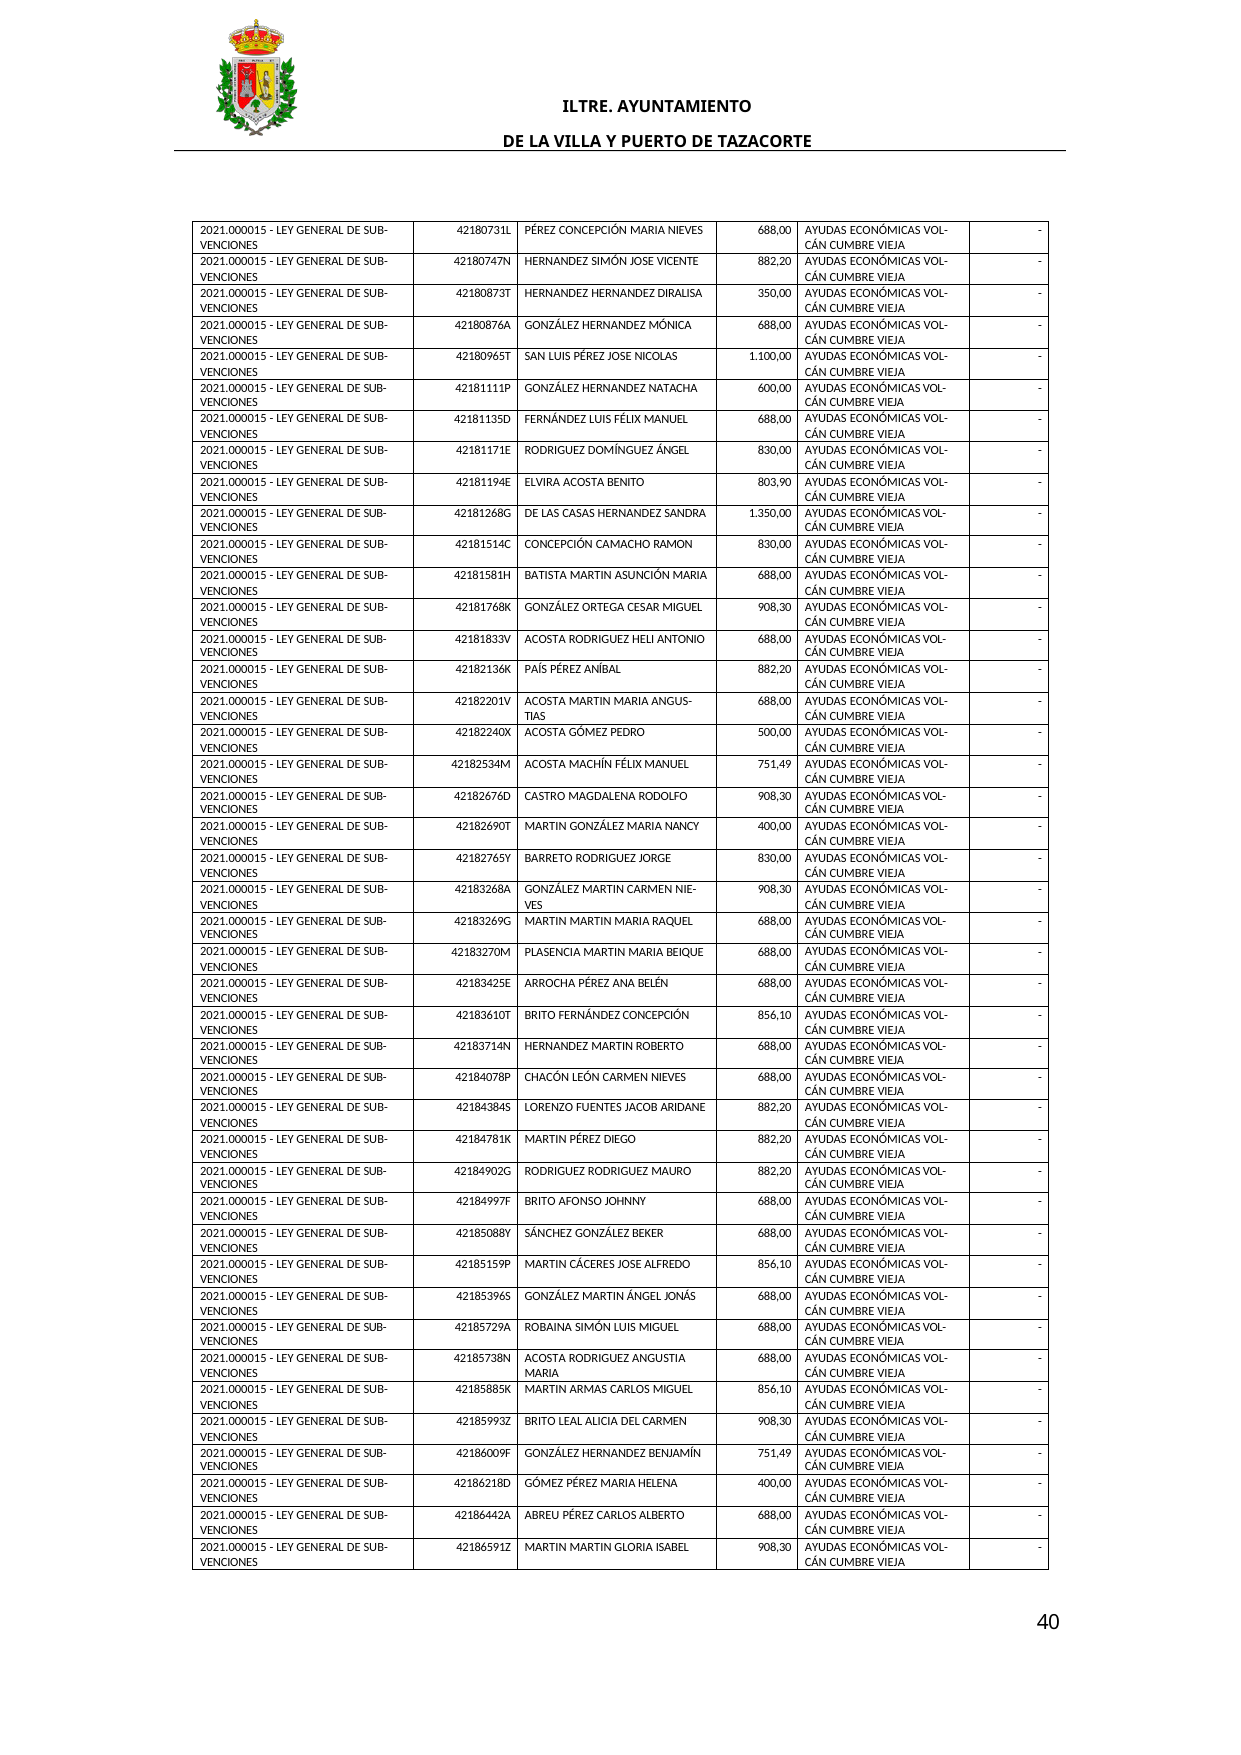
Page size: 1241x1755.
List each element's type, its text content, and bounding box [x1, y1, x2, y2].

table_cell 2021.000015 - LEY GENERAL DE SUB- VENCIONES [193, 1163, 413, 1192]
table_cell 2021.000015 - LEY GENERAL DE SUB- VENCIONES [193, 599, 413, 630]
table_cell - [970, 1507, 1048, 1538]
table_cell 2021.000015 - LEY GENERAL DE SUB- VENCIONES [193, 285, 413, 316]
table_cell AYUDAS ECONÓMICAS VOL- CÁN CUMBRE VIEJA [798, 411, 969, 441]
table_cell ACOSTA GÓMEZ PEDRO [518, 725, 716, 755]
table_cell 42182765Y [414, 850, 517, 881]
table_cell 2021.000015 - LEY GENERAL DE SUB- VENCIONES [193, 1256, 413, 1287]
table_cell 42182690T [414, 818, 517, 849]
table_cell 42184078P [414, 1069, 517, 1098]
table_cell CASTRO MAGDALENA RODOLFO [518, 788, 716, 817]
table_cell - [970, 1163, 1048, 1192]
table_cell AYUDAS ECONÓMICAS VOL- CÁN CUMBRE VIEJA [798, 693, 969, 723]
table_cell 2021.000015 - LEY GENERAL DE SUB- VENCIONES [193, 1414, 413, 1444]
table_cell 908,30 [717, 882, 797, 912]
table_cell 688,00 [717, 693, 797, 723]
table_cell MARTIN MARTIN MARIA RAQUEL [518, 913, 716, 942]
table_cell 2021.000015 - LEY GENERAL DE SUB- VENCIONES [193, 725, 413, 755]
table_cell - [970, 1131, 1048, 1162]
table_cell 42181514C [414, 536, 517, 567]
table_cell 42182534M [414, 756, 517, 787]
table_cell 830,00 [717, 850, 797, 881]
table_cell - [970, 474, 1048, 504]
table_header 42180731L [414, 222, 517, 253]
table_cell AYUDAS ECONÓMICAS VOL- CÁN CUMBRE VIEJA [798, 1320, 969, 1349]
table_cell 688,00 [717, 631, 797, 660]
table_cell 2021.000015 - LEY GENERAL DE SUB- VENCIONES [193, 474, 413, 504]
table_cell 2021.000015 - LEY GENERAL DE SUB- VENCIONES [193, 442, 413, 473]
table_cell - [970, 1414, 1048, 1444]
table_header AYUDAS ECONÓMICAS VOL- CÁN CUMBRE VIEJA [798, 222, 969, 253]
table_cell AYUDAS ECONÓMICAS VOL- CÁN CUMBRE VIEJA [798, 285, 969, 316]
table_cell 500,00 [717, 725, 797, 755]
table_cell RODRIGUEZ DOMÍNGUEZ ÁNGEL [518, 442, 716, 473]
table_cell 42182676D [414, 788, 517, 817]
table_cell 908,30 [717, 599, 797, 630]
table_cell 42183268A [414, 882, 517, 912]
table_cell GONZÁLEZ MARTIN CARMEN NIE- VES [518, 882, 716, 912]
table_cell 688,00 [717, 568, 797, 598]
table_cell 42182240X [414, 725, 517, 755]
table_cell - [970, 944, 1048, 974]
table_cell - [970, 599, 1048, 630]
table_cell - [970, 1039, 1048, 1068]
table_cell 42183714N [414, 1039, 517, 1068]
table_cell 2021.000015 - LEY GENERAL DE SUB- VENCIONES [193, 1100, 413, 1130]
table_cell - [970, 1382, 1048, 1412]
table_cell AYUDAS ECONÓMICAS VOL- CÁN CUMBRE VIEJA [798, 1539, 969, 1569]
table_cell 2021.000015 - LEY GENERAL DE SUB- VENCIONES [193, 349, 413, 379]
table_cell AYUDAS ECONÓMICAS VOL- CÁN CUMBRE VIEJA [798, 1475, 969, 1506]
table_cell 2021.000015 - LEY GENERAL DE SUB- VENCIONES [193, 1320, 413, 1349]
table_cell AYUDAS ECONÓMICAS VOL- CÁN CUMBRE VIEJA [798, 1193, 969, 1224]
table_cell ACOSTA RODRIGUEZ HELI ANTONIO [518, 631, 716, 660]
table_cell BATISTA MARTIN ASUNCIÓN MARIA [518, 568, 716, 598]
table_cell 42186591Z [414, 1539, 517, 1569]
table_cell - [970, 254, 1048, 284]
table_cell HERNANDEZ MARTIN ROBERTO [518, 1039, 716, 1068]
table_cell 688,00 [717, 913, 797, 942]
table_cell 2021.000015 - LEY GENERAL DE SUB- VENCIONES [193, 1039, 413, 1068]
table_cell 2021.000015 - LEY GENERAL DE SUB- VENCIONES [193, 661, 413, 692]
table_cell 830,00 [717, 442, 797, 473]
table_cell CHACÓN LEÓN CARMEN NIEVES [518, 1069, 716, 1098]
table_cell 2021.000015 - LEY GENERAL DE SUB- VENCIONES [193, 1507, 413, 1538]
table_cell 42185396S [414, 1288, 517, 1319]
table_cell RODRIGUEZ RODRIGUEZ MAURO [518, 1163, 716, 1192]
table_cell MARTIN GONZÁLEZ MARIA NANCY [518, 818, 716, 849]
table_cell 688,00 [717, 1288, 797, 1319]
table_cell - [970, 317, 1048, 348]
table_cell AYUDAS ECONÓMICAS VOL- CÁN CUMBRE VIEJA [798, 975, 969, 1006]
table_cell AYUDAS ECONÓMICAS VOL- CÁN CUMBRE VIEJA [798, 1382, 969, 1412]
table_cell 2021.000015 - LEY GENERAL DE SUB- VENCIONES [193, 317, 413, 348]
table_cell 42181171E [414, 442, 517, 473]
table_cell 42182136K [414, 661, 517, 692]
table_cell 2021.000015 - LEY GENERAL DE SUB- VENCIONES [193, 411, 413, 441]
table_cell AYUDAS ECONÓMICAS VOL- CÁN CUMBRE VIEJA [798, 661, 969, 692]
table_cell 2021.000015 - LEY GENERAL DE SUB- VENCIONES [193, 536, 413, 567]
table_header 2021.000015 - LEY GENERAL DE SUB- VENCIONES [193, 222, 413, 253]
table_cell AYUDAS ECONÓMICAS VOL- CÁN CUMBRE VIEJA [798, 882, 969, 912]
table_cell 751,49 [717, 756, 797, 787]
table_cell AYUDAS ECONÓMICAS VOL- CÁN CUMBRE VIEJA [798, 1069, 969, 1098]
table_cell 688,00 [717, 1320, 797, 1349]
table_cell 882,20 [717, 1100, 797, 1130]
table_cell 2021.000015 - LEY GENERAL DE SUB- VENCIONES [193, 788, 413, 817]
table_cell ACOSTA MACHÍN FÉLIX MANUEL [518, 756, 716, 787]
table_cell AYUDAS ECONÓMICAS VOL- CÁN CUMBRE VIEJA [798, 631, 969, 660]
table_cell 2021.000015 - LEY GENERAL DE SUB- VENCIONES [193, 1539, 413, 1569]
table_cell 42185738N [414, 1350, 517, 1381]
table_cell 2021.000015 - LEY GENERAL DE SUB- VENCIONES [193, 756, 413, 787]
table_cell - [970, 380, 1048, 409]
table_cell - [970, 631, 1048, 660]
table_cell 1.100,00 [717, 349, 797, 379]
table_cell 42181833V [414, 631, 517, 660]
table_cell 688,00 [717, 975, 797, 1006]
table_cell 42184781K [414, 1131, 517, 1162]
table_cell 882,20 [717, 661, 797, 692]
table_cell 42182201V [414, 693, 517, 723]
table_cell - [970, 1320, 1048, 1349]
table_header - [970, 222, 1048, 253]
table_cell - [970, 1007, 1048, 1037]
table_cell GONZÁLEZ HERNANDEZ NATACHA [518, 380, 716, 409]
table_cell AYUDAS ECONÓMICAS VOL- CÁN CUMBRE VIEJA [798, 1007, 969, 1037]
table_cell AYUDAS ECONÓMICAS VOL- CÁN CUMBRE VIEJA [798, 568, 969, 598]
table_cell AYUDAS ECONÓMICAS VOL- CÁN CUMBRE VIEJA [798, 913, 969, 942]
table_cell 908,30 [717, 788, 797, 817]
table_cell 882,20 [717, 1131, 797, 1162]
table_cell AYUDAS ECONÓMICAS VOL- CÁN CUMBRE VIEJA [798, 1350, 969, 1381]
table_cell 908,30 [717, 1414, 797, 1444]
table_cell BRITO LEAL ALICIA DEL CARMEN [518, 1414, 716, 1444]
table_cell 42183425E [414, 975, 517, 1006]
table_cell - [970, 850, 1048, 881]
table_cell - [970, 568, 1048, 598]
table_cell 803,90 [717, 474, 797, 504]
table_cell 42185729A [414, 1320, 517, 1349]
table_cell AYUDAS ECONÓMICAS VOL- CÁN CUMBRE VIEJA [798, 1256, 969, 1287]
table_cell MARTIN PÉREZ DIEGO [518, 1131, 716, 1162]
table_cell HERNANDEZ SIMÓN JOSE VICENTE [518, 254, 716, 284]
table_cell 2021.000015 - LEY GENERAL DE SUB- VENCIONES [193, 568, 413, 598]
table_cell 42183270M [414, 944, 517, 974]
table_cell - [970, 1100, 1048, 1130]
table_cell AYUDAS ECONÓMICAS VOL- CÁN CUMBRE VIEJA [798, 788, 969, 817]
table_cell 2021.000015 - LEY GENERAL DE SUB- VENCIONES [193, 693, 413, 723]
table_cell 2021.000015 - LEY GENERAL DE SUB- VENCIONES [193, 1007, 413, 1037]
table_cell 42181581H [414, 568, 517, 598]
table_cell - [970, 411, 1048, 441]
table_cell 688,00 [717, 1069, 797, 1098]
table_cell 42180876A [414, 317, 517, 348]
table_cell GONZÁLEZ MARTIN ÁNGEL JONÁS [518, 1288, 716, 1319]
table_cell AYUDAS ECONÓMICAS VOL- CÁN CUMBRE VIEJA [798, 442, 969, 473]
table_cell 2021.000015 - LEY GENERAL DE SUB- VENCIONES [193, 380, 413, 409]
table_cell 2021.000015 - LEY GENERAL DE SUB- VENCIONES [193, 882, 413, 912]
table_cell MARTIN ARMAS CARLOS MIGUEL [518, 1382, 716, 1412]
table_cell - [970, 1445, 1048, 1474]
table_cell AYUDAS ECONÓMICAS VOL- CÁN CUMBRE VIEJA [798, 944, 969, 974]
table_cell 688,00 [717, 1507, 797, 1538]
table_cell 42184997F [414, 1193, 517, 1224]
table_cell 42186442A [414, 1507, 517, 1538]
table_cell 688,00 [717, 1039, 797, 1068]
table_cell AYUDAS ECONÓMICAS VOL- CÁN CUMBRE VIEJA [798, 850, 969, 881]
table_cell - [970, 693, 1048, 723]
table_cell 42184384S [414, 1100, 517, 1130]
table_cell AYUDAS ECONÓMICAS VOL- CÁN CUMBRE VIEJA [798, 506, 969, 535]
table_cell 42181135D [414, 411, 517, 441]
table_cell BRITO FERNÁNDEZ CONCEPCIÓN [518, 1007, 716, 1037]
table_cell - [970, 349, 1048, 379]
table_cell 42181768K [414, 599, 517, 630]
table_cell 2021.000015 - LEY GENERAL DE SUB- VENCIONES [193, 1475, 413, 1506]
table_cell ROBAINA SIMÓN LUIS MIGUEL [518, 1320, 716, 1349]
table_cell 2021.000015 - LEY GENERAL DE SUB- VENCIONES [193, 975, 413, 1006]
table_cell 42181111P [414, 380, 517, 409]
table_cell 2021.000015 - LEY GENERAL DE SUB- VENCIONES [193, 1350, 413, 1381]
table_cell 600,00 [717, 380, 797, 409]
table_cell 42180965T [414, 349, 517, 379]
table_cell 42184902G [414, 1163, 517, 1192]
table_cell AYUDAS ECONÓMICAS VOL- CÁN CUMBRE VIEJA [798, 1507, 969, 1538]
table_cell 830,00 [717, 536, 797, 567]
table_cell AYUDAS ECONÓMICAS VOL- CÁN CUMBRE VIEJA [798, 254, 969, 284]
table_cell 688,00 [717, 944, 797, 974]
table_cell 688,00 [717, 317, 797, 348]
table_cell HERNANDEZ HERNANDEZ DIRALISA [518, 285, 716, 316]
table_cell GONZÁLEZ HERNANDEZ BENJAMÍN [518, 1445, 716, 1474]
table_cell 42185993Z [414, 1414, 517, 1444]
table_cell - [970, 1193, 1048, 1224]
table_cell - [970, 1475, 1048, 1506]
table_cell 751,49 [717, 1445, 797, 1474]
table_cell AYUDAS ECONÓMICAS VOL- CÁN CUMBRE VIEJA [798, 380, 969, 409]
table_cell AYUDAS ECONÓMICAS VOL- CÁN CUMBRE VIEJA [798, 1288, 969, 1319]
table_cell ELVIRA ACOSTA BENITO [518, 474, 716, 504]
table_cell - [970, 442, 1048, 473]
table_cell 2021.000015 - LEY GENERAL DE SUB- VENCIONES [193, 818, 413, 849]
table_cell 856,10 [717, 1007, 797, 1037]
table_cell - [970, 1350, 1048, 1381]
table_cell - [970, 1539, 1048, 1569]
table_cell ACOSTA RODRIGUEZ ANGUSTIA MARIA [518, 1350, 716, 1381]
table_cell - [970, 506, 1048, 535]
table_header 688,00 [717, 222, 797, 253]
table_cell 2021.000015 - LEY GENERAL DE SUB- VENCIONES [193, 1193, 413, 1224]
table_cell 42180873T [414, 285, 517, 316]
table_cell AYUDAS ECONÓMICAS VOL- CÁN CUMBRE VIEJA [798, 1100, 969, 1130]
table_cell - [970, 725, 1048, 755]
table_cell - [970, 756, 1048, 787]
table_cell AYUDAS ECONÓMICAS VOL- CÁN CUMBRE VIEJA [798, 1414, 969, 1444]
table_cell AYUDAS ECONÓMICAS VOL- CÁN CUMBRE VIEJA [798, 1445, 969, 1474]
table_cell 882,20 [717, 254, 797, 284]
table_cell 42180747N [414, 254, 517, 284]
table_cell 42186218D [414, 1475, 517, 1506]
table_cell - [970, 1225, 1048, 1255]
table_cell 688,00 [717, 1193, 797, 1224]
table_cell 2021.000015 - LEY GENERAL DE SUB- VENCIONES [193, 913, 413, 942]
table_cell 42185088Y [414, 1225, 517, 1255]
table_cell AYUDAS ECONÓMICAS VOL- CÁN CUMBRE VIEJA [798, 1039, 969, 1068]
table_cell PLASENCIA MARTIN MARIA BEIQUE [518, 944, 716, 974]
table_cell 856,10 [717, 1256, 797, 1287]
table_cell 2021.000015 - LEY GENERAL DE SUB- VENCIONES [193, 254, 413, 284]
table_cell 400,00 [717, 818, 797, 849]
table_cell GONZÁLEZ ORTEGA CESAR MIGUEL [518, 599, 716, 630]
table_cell 2021.000015 - LEY GENERAL DE SUB- VENCIONES [193, 506, 413, 535]
table_cell AYUDAS ECONÓMICAS VOL- CÁN CUMBRE VIEJA [798, 1225, 969, 1255]
table_cell 2021.000015 - LEY GENERAL DE SUB- VENCIONES [193, 944, 413, 974]
table_cell AYUDAS ECONÓMICAS VOL- CÁN CUMBRE VIEJA [798, 317, 969, 348]
table_cell GÓMEZ PÉREZ MARIA HELENA [518, 1475, 716, 1506]
table_cell SAN LUIS PÉREZ JOSE NICOLAS [518, 349, 716, 379]
table_cell 688,00 [717, 1350, 797, 1381]
table_cell 882,20 [717, 1163, 797, 1192]
table_cell 2021.000015 - LEY GENERAL DE SUB- VENCIONES [193, 1131, 413, 1162]
table_cell 42185159P [414, 1256, 517, 1287]
table_cell - [970, 1069, 1048, 1098]
table_cell SÁNCHEZ GONZÁLEZ BEKER [518, 1225, 716, 1255]
table_cell ARROCHA PÉREZ ANA BELÉN [518, 975, 716, 1006]
table_cell 856,10 [717, 1382, 797, 1412]
table_cell - [970, 788, 1048, 817]
table_cell 42185885K [414, 1382, 517, 1412]
table_cell 688,00 [717, 1225, 797, 1255]
table_cell ABREU PÉREZ CARLOS ALBERTO [518, 1507, 716, 1538]
table_cell AYUDAS ECONÓMICAS VOL- CÁN CUMBRE VIEJA [798, 1163, 969, 1192]
table_cell 2021.000015 - LEY GENERAL DE SUB- VENCIONES [193, 1069, 413, 1098]
table_cell 2021.000015 - LEY GENERAL DE SUB- VENCIONES [193, 631, 413, 660]
table_cell 908,30 [717, 1539, 797, 1569]
table_cell 688,00 [717, 411, 797, 441]
table_cell MARTIN MARTIN GLORIA ISABEL [518, 1539, 716, 1569]
table_cell GONZÁLEZ HERNANDEZ MÓNICA [518, 317, 716, 348]
table_cell AYUDAS ECONÓMICAS VOL- CÁN CUMBRE VIEJA [798, 474, 969, 504]
table_cell - [970, 661, 1048, 692]
table_cell 2021.000015 - LEY GENERAL DE SUB- VENCIONES [193, 850, 413, 881]
table_cell AYUDAS ECONÓMICAS VOL- CÁN CUMBRE VIEJA [798, 1131, 969, 1162]
table_cell 42186009F [414, 1445, 517, 1474]
table_cell FERNÁNDEZ LUIS FÉLIX MANUEL [518, 411, 716, 441]
table_cell 42181194E [414, 474, 517, 504]
table_cell - [970, 913, 1048, 942]
table_cell 2021.000015 - LEY GENERAL DE SUB- VENCIONES [193, 1225, 413, 1255]
table_cell - [970, 536, 1048, 567]
table_header PÉREZ CONCEPCIÓN MARIA NIEVES [518, 222, 716, 253]
table_cell AYUDAS ECONÓMICAS VOL- CÁN CUMBRE VIEJA [798, 818, 969, 849]
table_cell - [970, 818, 1048, 849]
table_cell 42181268G [414, 506, 517, 535]
table_cell - [970, 975, 1048, 1006]
table_cell LORENZO FUENTES JACOB ARIDANE [518, 1100, 716, 1130]
table_cell CONCEPCIÓN CAMACHO RAMON [518, 536, 716, 567]
table_cell MARTIN CÁCERES JOSE ALFREDO [518, 1256, 716, 1287]
table_cell - [970, 1256, 1048, 1287]
table_cell 2021.000015 - LEY GENERAL DE SUB- VENCIONES [193, 1288, 413, 1319]
table_cell 2021.000015 - LEY GENERAL DE SUB- VENCIONES [193, 1382, 413, 1412]
table_cell ACOSTA MARTIN MARIA ANGUS- TIAS [518, 693, 716, 723]
table_cell 2021.000015 - LEY GENERAL DE SUB- VENCIONES [193, 1445, 413, 1474]
table_cell AYUDAS ECONÓMICAS VOL- CÁN CUMBRE VIEJA [798, 349, 969, 379]
table_cell AYUDAS ECONÓMICAS VOL- CÁN CUMBRE VIEJA [798, 725, 969, 755]
table_cell AYUDAS ECONÓMICAS VOL- CÁN CUMBRE VIEJA [798, 756, 969, 787]
table_cell 42183269G [414, 913, 517, 942]
table_cell AYUDAS ECONÓMICAS VOL- CÁN CUMBRE VIEJA [798, 536, 969, 567]
table_cell - [970, 882, 1048, 912]
table_cell PAÍS PÉREZ ANÍBAL [518, 661, 716, 692]
table_cell 1.350,00 [717, 506, 797, 535]
table_cell 42183610T [414, 1007, 517, 1037]
table_cell AYUDAS ECONÓMICAS VOL- CÁN CUMBRE VIEJA [798, 599, 969, 630]
table_cell 350,00 [717, 285, 797, 316]
table_cell DE LAS CASAS HERNANDEZ SANDRA [518, 506, 716, 535]
table_cell BARRETO RODRIGUEZ JORGE [518, 850, 716, 881]
table_cell 400,00 [717, 1475, 797, 1506]
table_cell - [970, 1288, 1048, 1319]
table_cell - [970, 285, 1048, 316]
table_cell BRITO AFONSO JOHNNY [518, 1193, 716, 1224]
